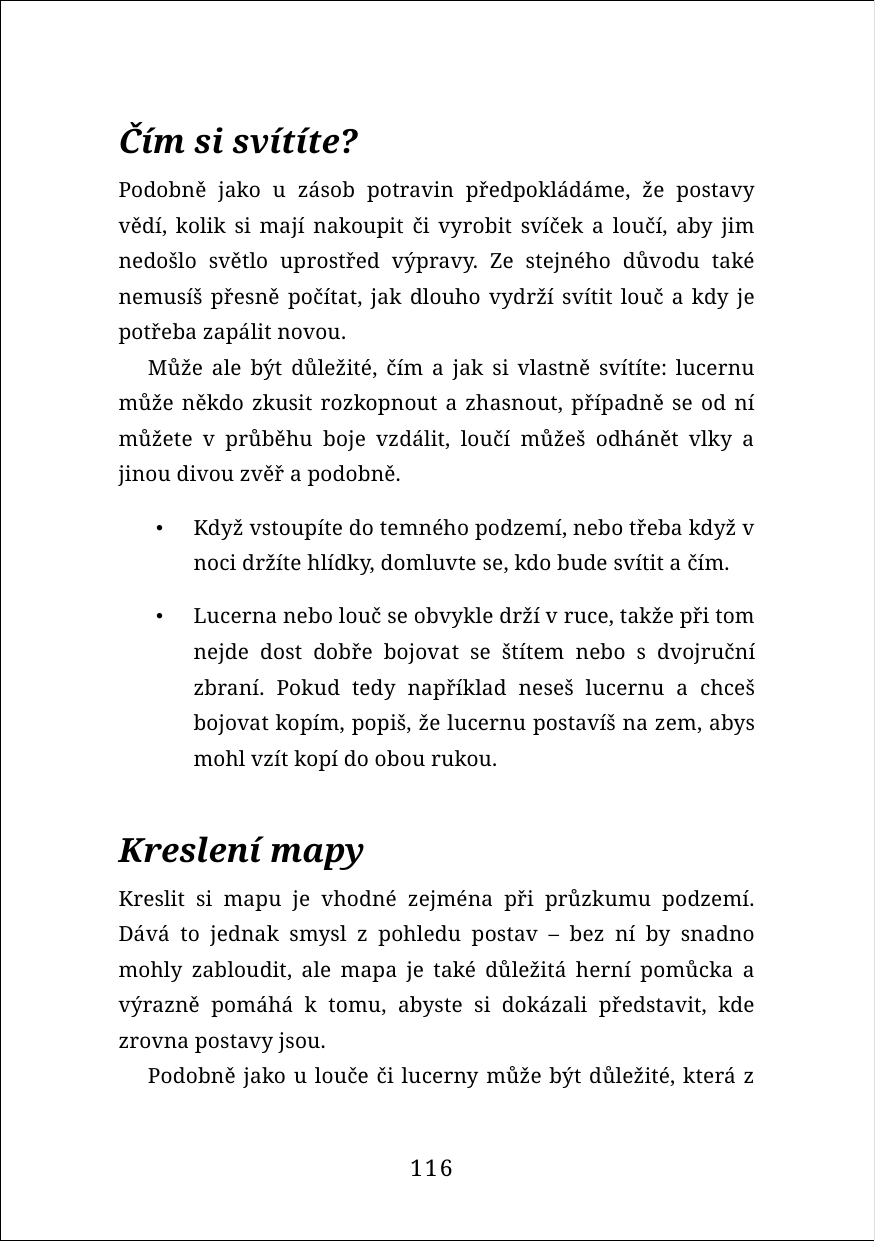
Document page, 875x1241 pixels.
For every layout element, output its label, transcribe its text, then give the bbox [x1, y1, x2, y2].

list Když vstoupíte do temného podzemí, nebo třeba když v noci držíte hlídky, domluvte se, kdo bude svítit a čím. [156, 513, 756, 577]
text Kreslit si mapu je vhodné zejména při průzkumu podzemí. Dává to jednak smysl z pohledu postav – bez ní by snadno mohly zabloudit, ale mapa je také důležitá herní pomůcka a výrazně pomáhá k tomu, abyste si dokázali představit, kde zrovna postavy jsou. Podobně jako u louče či lucerny může být důležité, která z [118, 884, 756, 1090]
subtitle Kreslení mapy [118, 826, 756, 872]
subtitle Čím si svítíte? [118, 118, 756, 164]
text Podobně jako u zásob potravin předpokládáme, že postavy vědí, kolik si mají nakoupit či vyrobit svíček a loučí, aby jim nedošlo světlo uprostřed výpravy. Ze stejného důvodu také nemusíš přesně počítat, jak dlouho vydrží svítit louč a kdy je potřeba zapálit novou. Může ale být důležité, čím a jak si vlastně svítíte: lucernu může někdo zkusit rozkopnout a zhasnout, případně se od ní můžete v průběhu boje vzdálit, loučí můžeš odhánět vlky a jinou divou zvěř a podobně. [118, 175, 756, 488]
list Lucerna nebo louč se obvykle drží v ruce, takže při tom nejde dost dobře bojovat se štítem nebo s dvojruční zbraní. Pokud tedy například neseš lucernu a chceš bojovat kopím, popiš, že lucernu postavíš na zem, abys mohl vzít kopí do obou rukou. [156, 602, 756, 772]
